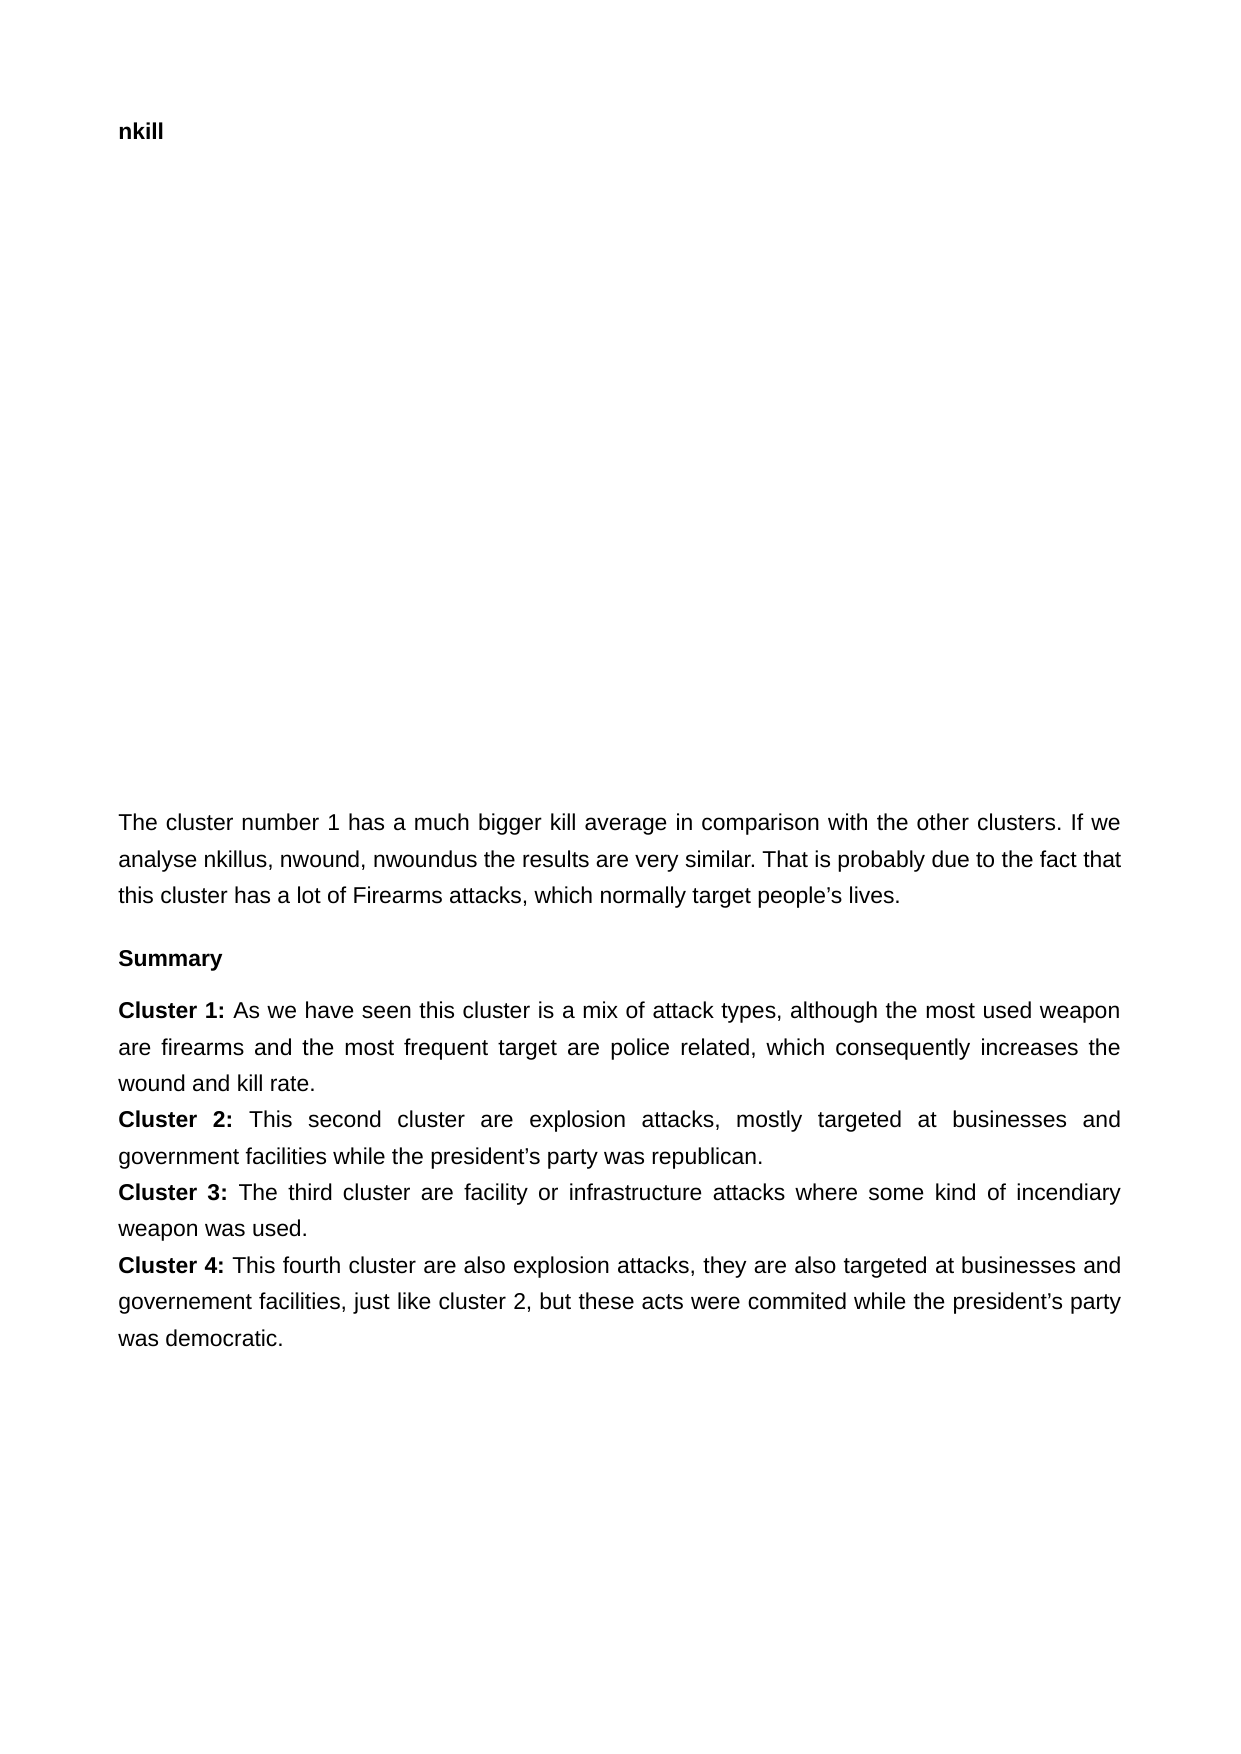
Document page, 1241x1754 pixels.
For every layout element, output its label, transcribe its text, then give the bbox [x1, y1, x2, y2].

text The cluster number 1 has a much bigger kill average in comparison with the other clusters. If we analyse nkillus, nwound, nwoundus the results are very similar. That is probably due to the fact that this cluster has a lot of Firearms attacks, which normally target people’s lives. [118, 809, 1122, 908]
text Cluster 4: This fourth cluster are also explosion attacks, they are also targeted at businesses and governement facilities, just like cluster 2, but these acts were commited while the president’s party was democratic. [118, 1252, 1122, 1351]
text Cluster 1: As we have seen this cluster is a mix of attack types, although the most used weapon are firearms and the most frequent target are police related, which consequently increases the wound and kill rate. [118, 997, 1122, 1096]
text Cluster 3: The third cluster are facility or infrastructure attacks where some kind of incendiary weapon was used. [118, 1179, 1122, 1242]
text Cluster 2: This second cluster are explosion attacks, mostly targeted at businesses and government facilities while the president’s party was republican. [118, 1106, 1122, 1169]
text nkill [118, 118, 1122, 144]
text Summary [118, 944, 1122, 971]
